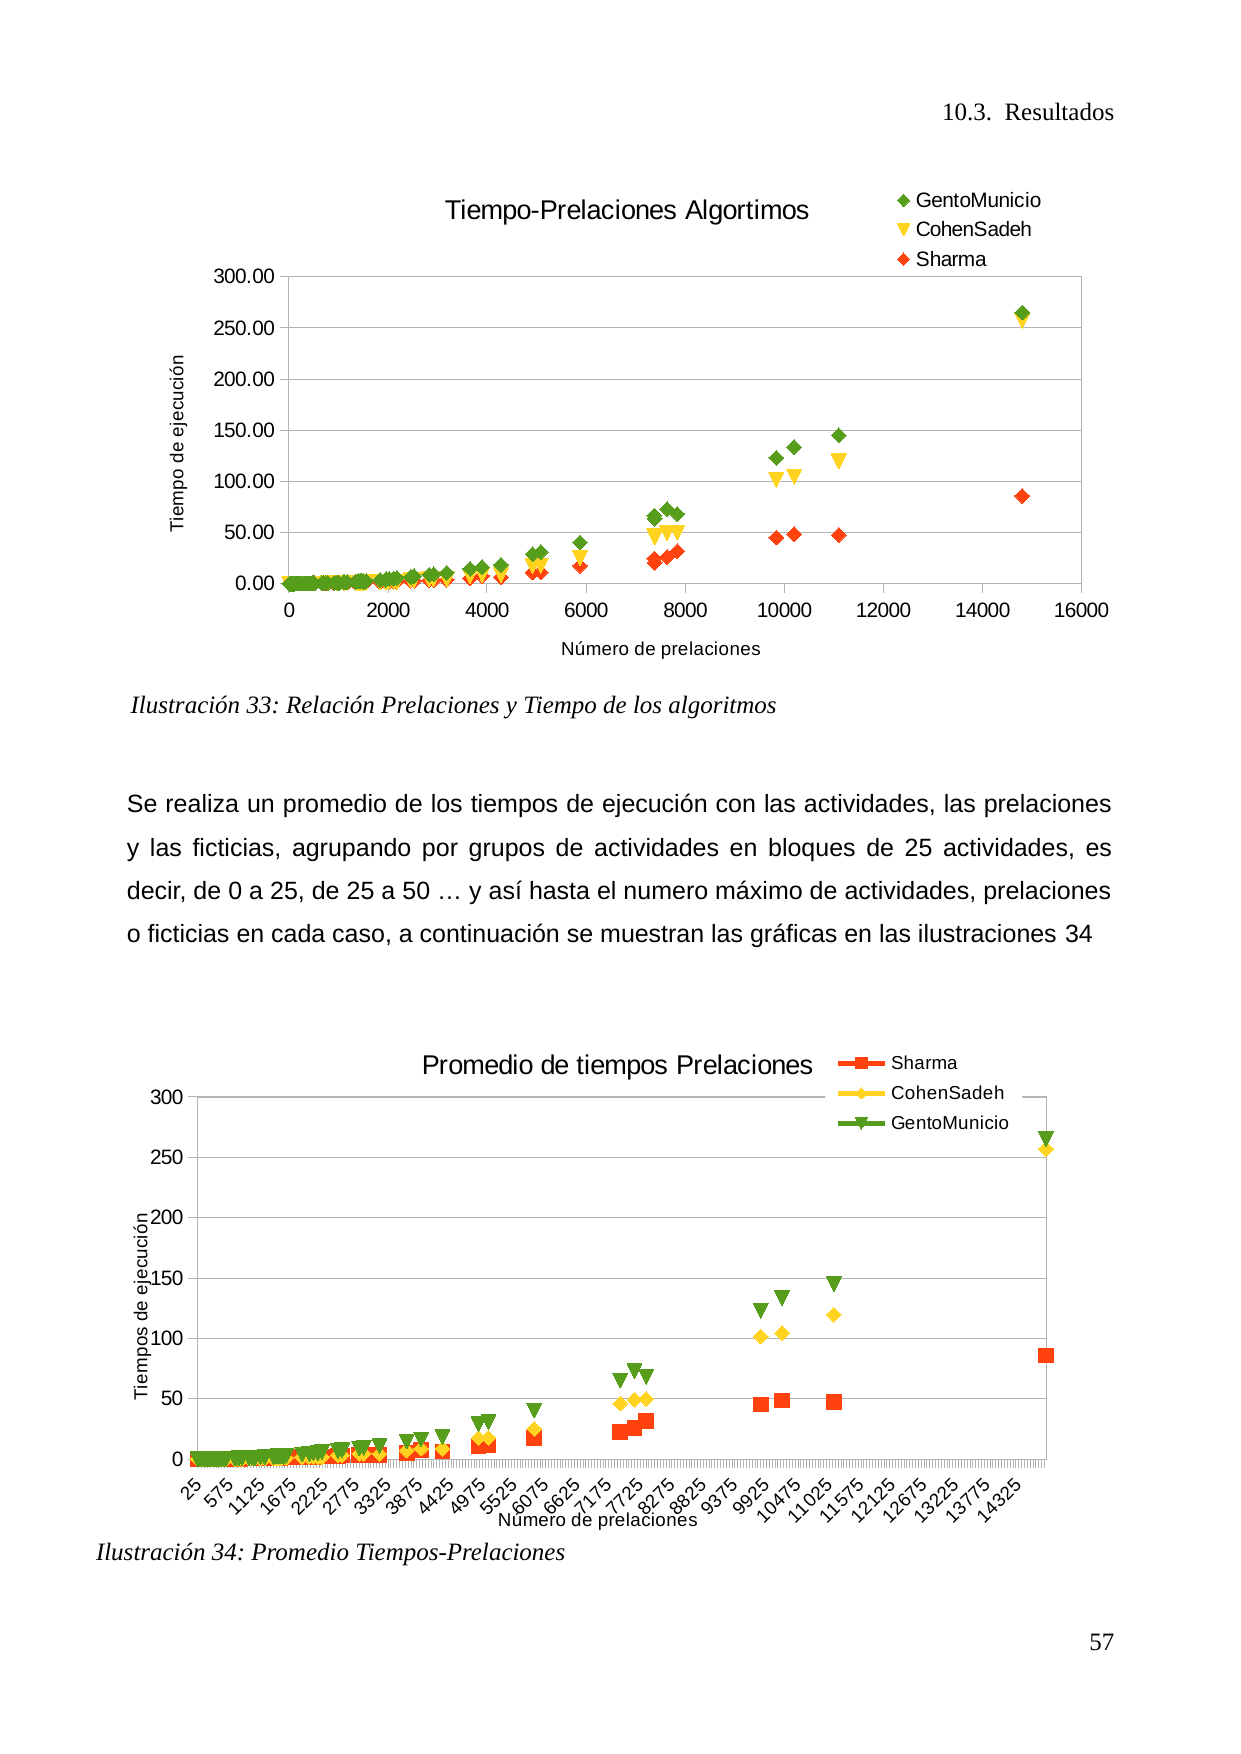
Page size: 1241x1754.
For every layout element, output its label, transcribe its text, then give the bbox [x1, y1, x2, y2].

text Se realiza un promedio de los tiempos de ejecución con las actividades, las prelaciones y las ficticias, agrupando por grupos de actividades en bloques de 25 actividades, es decir, de 0 a 25, de 25 a 50 … y así hasta el numero máximo de actividades, prelaciones o ficticias en cada caso, a continuación se muestran las gráficas en las ilustraciones 34 [127, 789, 1114, 947]
text Ilustración 34: Promedio Tiempos-Prelaciones [96, 1042, 1145, 1565]
text Ilustración 33: Relación Prelaciones y Tiempo de los algoritmos [130, 176, 1121, 719]
